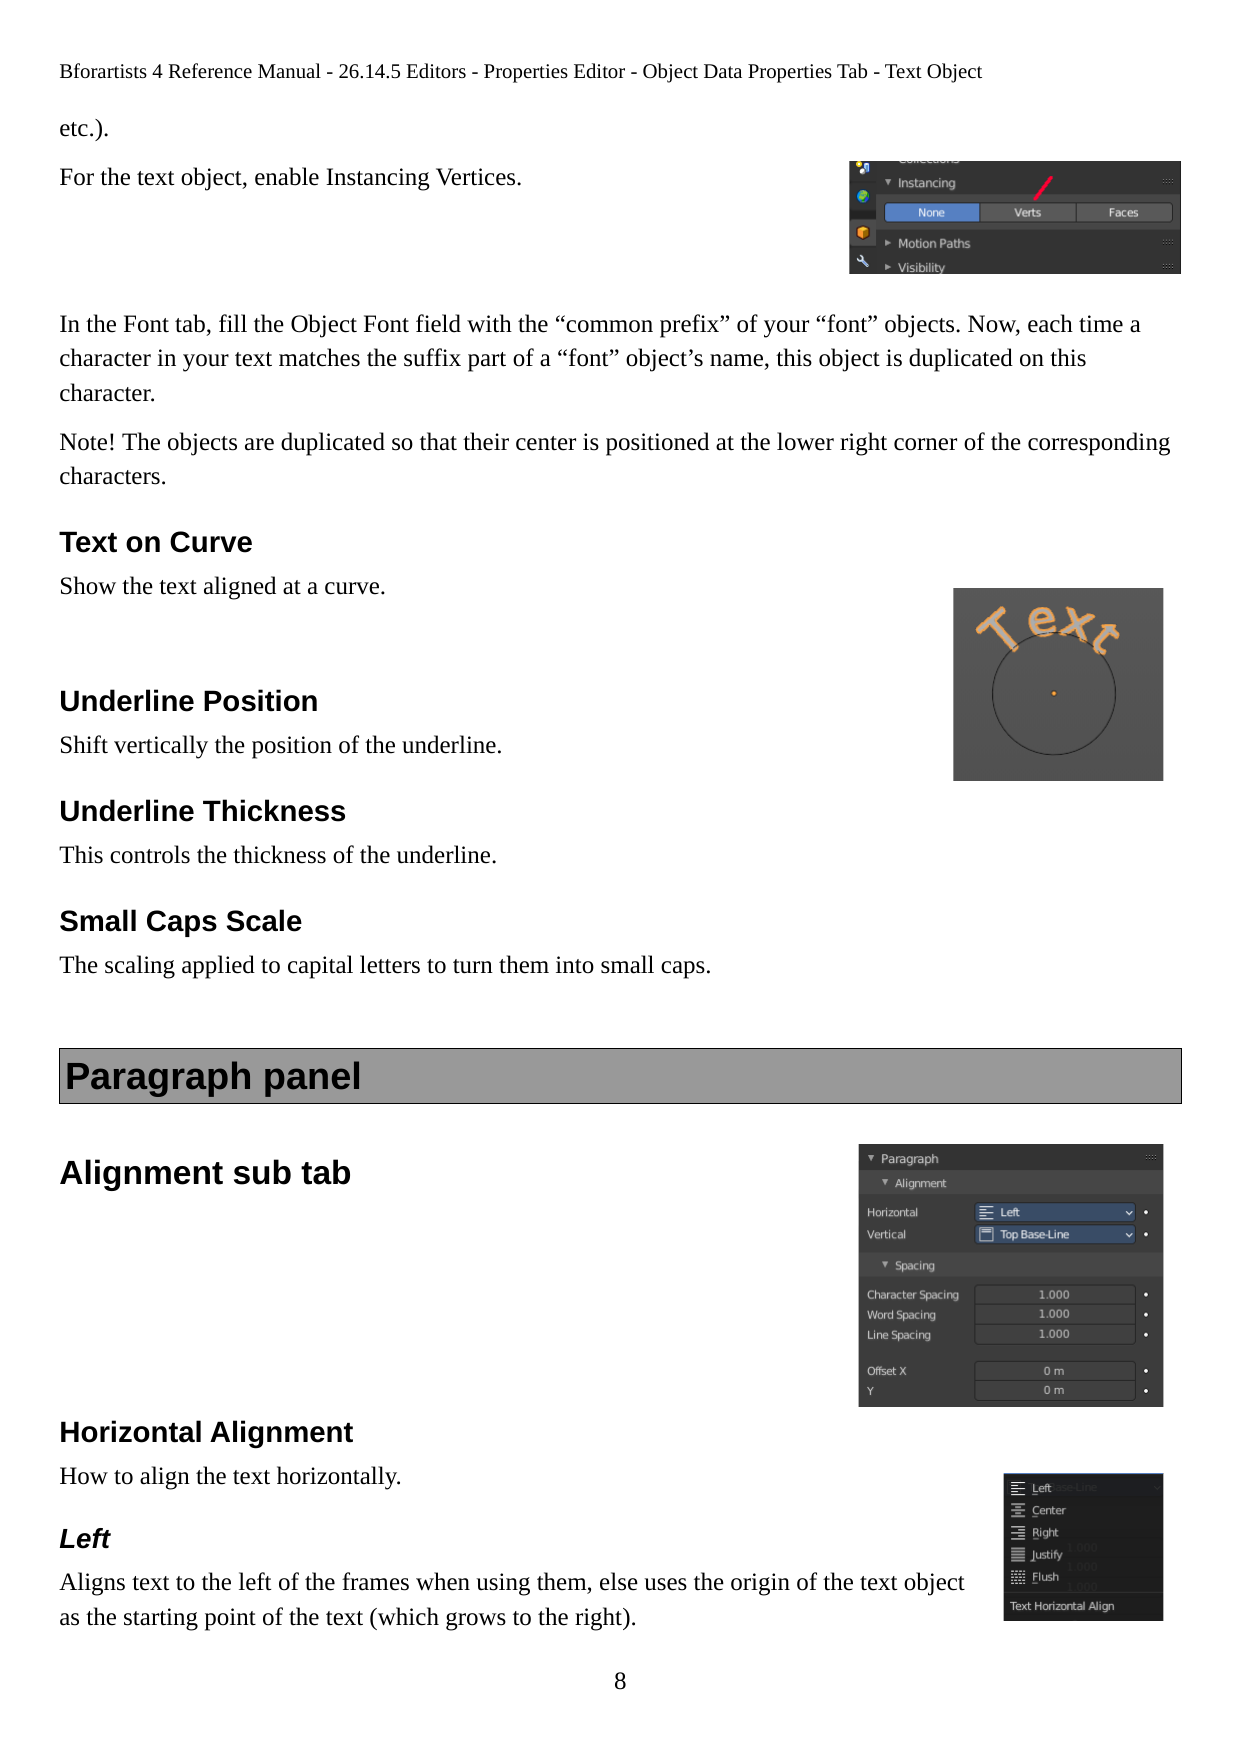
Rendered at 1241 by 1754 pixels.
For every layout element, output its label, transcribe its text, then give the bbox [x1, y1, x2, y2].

subtitle Text on Curve [59, 525, 1181, 559]
picture [953, 588, 1164, 781]
text etc.). [59, 113, 1181, 141]
subtitle Underline Position [59, 684, 953, 718]
subtitle [1164, 1153, 1181, 1192]
table_header Paragraph panel [60, 1049, 1181, 1103]
text Note! The objects are duplicated so that their center is positioned at the lower right corner of the corresponding characters. [59, 427, 1181, 490]
text For the text object, enable Instancing Vertices. [59, 162, 849, 190]
subtitle Horizontal Alignment [59, 1415, 1181, 1449]
subtitle Left [59, 1523, 1003, 1555]
subtitle Small Caps Scale [59, 904, 1181, 937]
picture [1003, 1473, 1164, 1621]
subtitle [1164, 684, 1181, 718]
subtitle [1164, 1523, 1181, 1555]
text Show the text aligned at a curve. [59, 571, 1181, 600]
text Shift vertically the position of the underline. [59, 730, 953, 759]
picture [858, 1144, 1164, 1407]
text How to align the text horizontally. [59, 1461, 1181, 1490]
picture [849, 161, 1182, 274]
subtitle Alignment sub tab [59, 1153, 858, 1192]
text In the Font tab, fill the Object Font field with the “common prefix” of your “font” objects. Now, each time a character in your text matches the suffix part of a “font” object’s name, this object is duplicated on this character. [59, 309, 1181, 407]
subtitle Underline Thickness [59, 794, 1181, 828]
text This controls the thickness of the underline. [59, 840, 1181, 869]
text The scaling applied to capital letters to turn them into small caps. [59, 950, 1181, 979]
text Aligns text to the left of the frames when using them, else uses the origin of the text object as the starting point of the text (which grows to the right). [59, 1567, 1181, 1630]
